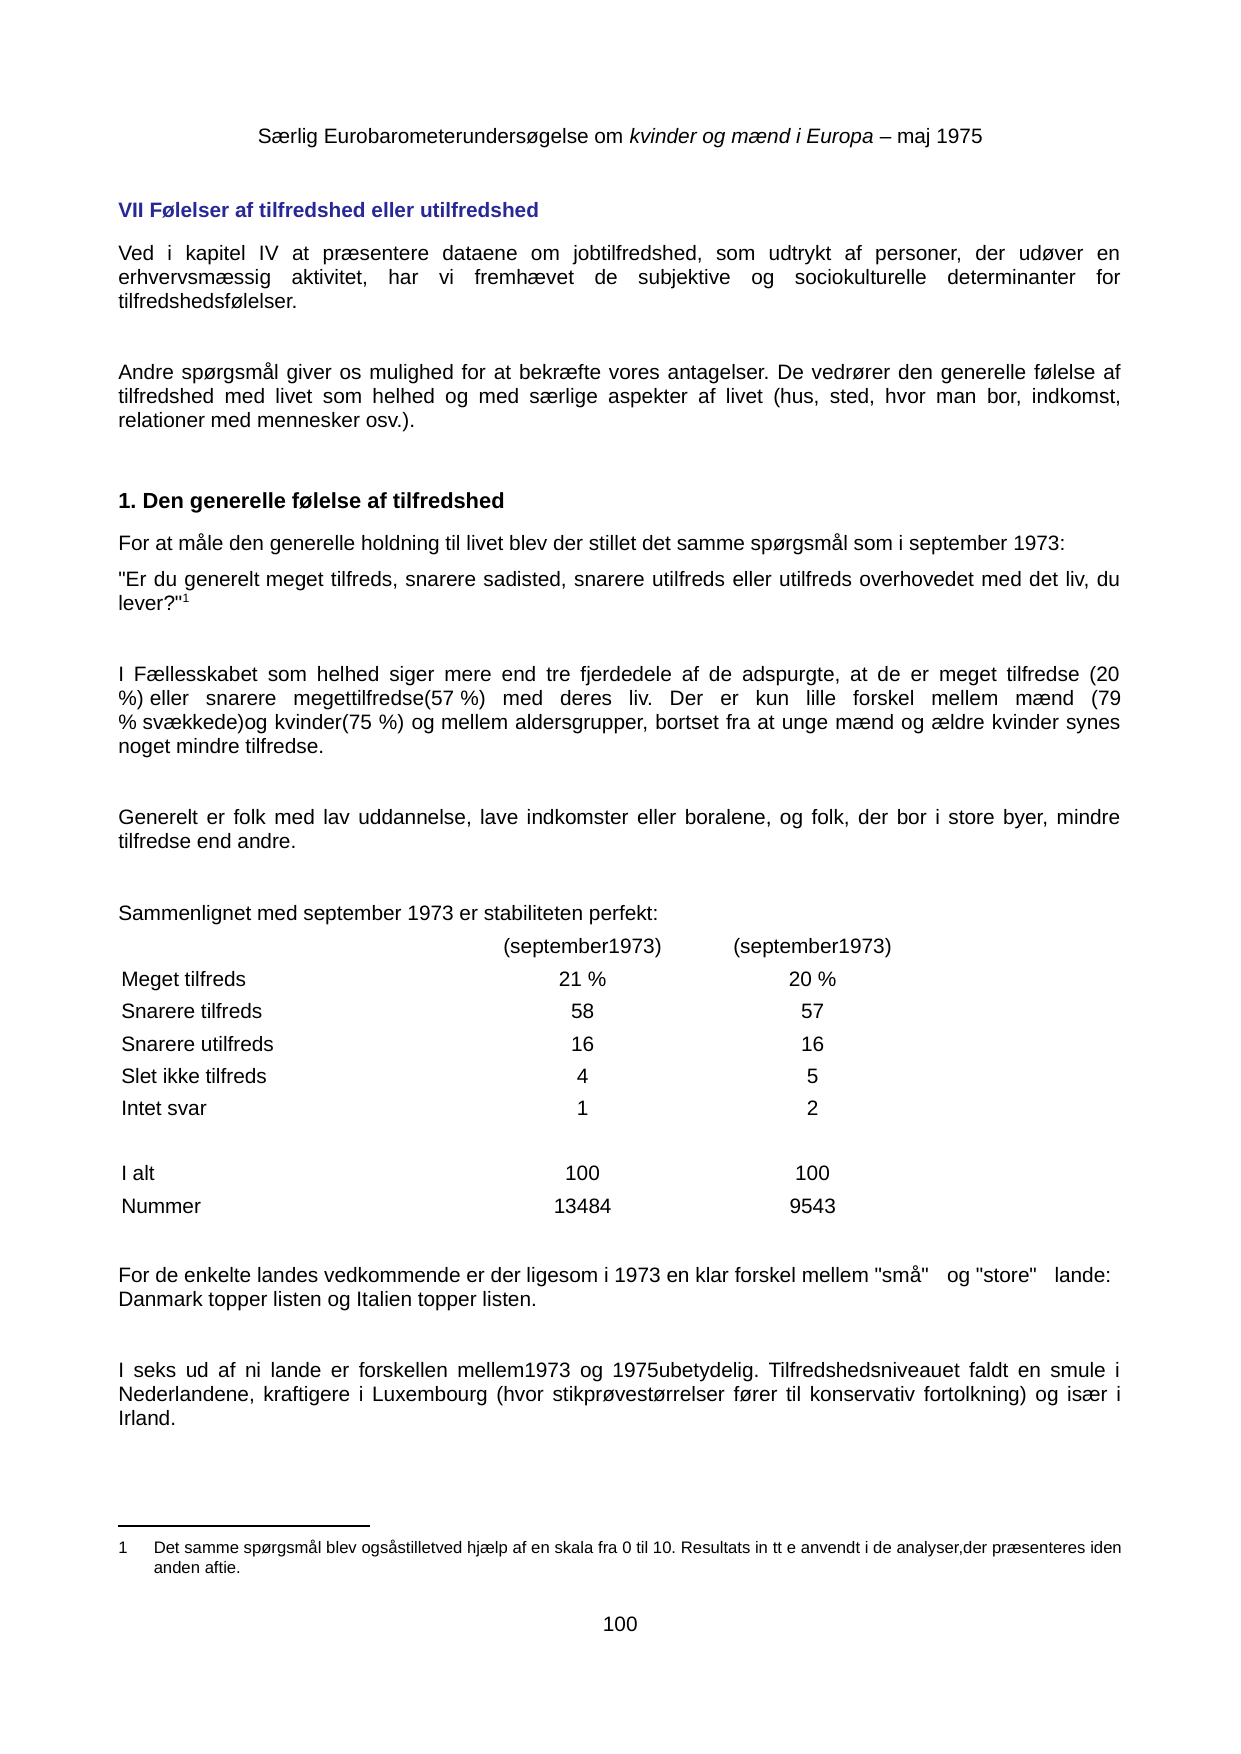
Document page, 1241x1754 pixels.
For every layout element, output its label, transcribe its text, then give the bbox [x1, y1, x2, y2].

table_header (september1973) [454, 930, 711, 962]
text Det samme spørgsmål blev ogsåstilletved hjælp af en skala fra 0 til 10. Resultats in tt e anvendt i de analyser,der præsenteres iden anden aftie. [118, 1538, 1122, 1577]
table_cell 13484 [454, 1189, 711, 1222]
text Andre spørgsmål giver os mulighed for at bekræfte vores antagelser. De vedrører den generelle følelse af tilfredshed med livet som helhed og med særlige aspekter af livet (hus, sted, hvor man bor, indkomst, relationer med mennesker osv.). [118, 360, 1122, 432]
table_cell 4 [454, 1060, 711, 1092]
table_cell Meget tilfreds [118, 963, 454, 995]
table_cell 100 [711, 1157, 914, 1189]
table_cell Snarere utilfreds [118, 1027, 454, 1060]
text Sammenlignet med september 1973 er stabiliteten perfekt: [118, 900, 1122, 924]
text For de enkelte landes vedkommende er der ligesom i 1973 en klar forskel mellem "små" og "store" lande: Danmark topper listen og Italien topper listen. [118, 1263, 1122, 1311]
table_cell 16 [711, 1027, 914, 1060]
text Generelt er folk med lav uddannelse, lave indkomster eller boralene, og folk, der bor i store byer, mindre tilfredse end andre. [118, 805, 1122, 853]
table_cell 5 [711, 1060, 914, 1092]
table_cell I alt [118, 1157, 454, 1189]
text I Fællesskabet som helhed siger mere end tre fjerdedele af de adspurgte, at de er meget tilfredse (20 %) eller snarere megettilfredse(57 %) med deres liv. Der er kun lille forskel mellem mænd (79 % svækkede)og kvinder(75 %) og mellem aldersgrupper, bortset fra at unge mænd og ældre kvinder synes noget mindre tilfredse. [118, 662, 1122, 758]
text Ved i kapitel IV at præsentere dataene om jobtilfredshed, som udtrykt af personer, der udøver en erhvervsmæssig aktivitet, har vi fremhævet de subjektive og sociokulturelle determinanter for tilfredshedsfølelser. [118, 241, 1122, 312]
text For at måle den generelle holdning til livet blev der stillet det samme spørgsmål som i september 1973: [118, 531, 1122, 555]
table_header (september1973) [711, 930, 914, 962]
table_cell Intet svar [118, 1092, 454, 1124]
table_cell 21 % [454, 963, 711, 995]
text "Er du generelt meget tilfreds, snarere sadisted, snarere utilfreds eller utilfreds overhovedet med det liv, du lever?" [118, 567, 1122, 615]
table_cell Slet ikke tilfreds [118, 1060, 454, 1092]
table_cell [118, 1125, 454, 1157]
table_cell 100 [454, 1157, 711, 1189]
table_cell Snarere tilfreds [118, 995, 454, 1027]
subtitle VII Følelser af tilfredshed eller utilfredshed [118, 198, 1122, 222]
table_cell 1 [454, 1092, 711, 1124]
table_cell 57 [711, 995, 914, 1027]
subtitle 1. Den generelle følelse af tilfredshed [118, 488, 1122, 513]
table_cell 9543 [711, 1189, 914, 1222]
table_header [118, 930, 454, 962]
table_cell 20 % [711, 963, 914, 995]
table_cell 2 [711, 1092, 914, 1124]
table_cell 16 [454, 1027, 711, 1060]
table_cell [711, 1125, 914, 1157]
table_cell [454, 1125, 711, 1157]
table_cell 58 [454, 995, 711, 1027]
text I seks ud af ni lande er forskellen mellem1973 og 1975ubetydelig. Tilfredshedsniveauet faldt en smule i Nederlandene, kraftigere i Luxembourg (hvor stikprøvestørrelser fører til konservativ fortolkning) og især i Irland. [118, 1358, 1122, 1430]
table_cell Nummer [118, 1189, 454, 1222]
